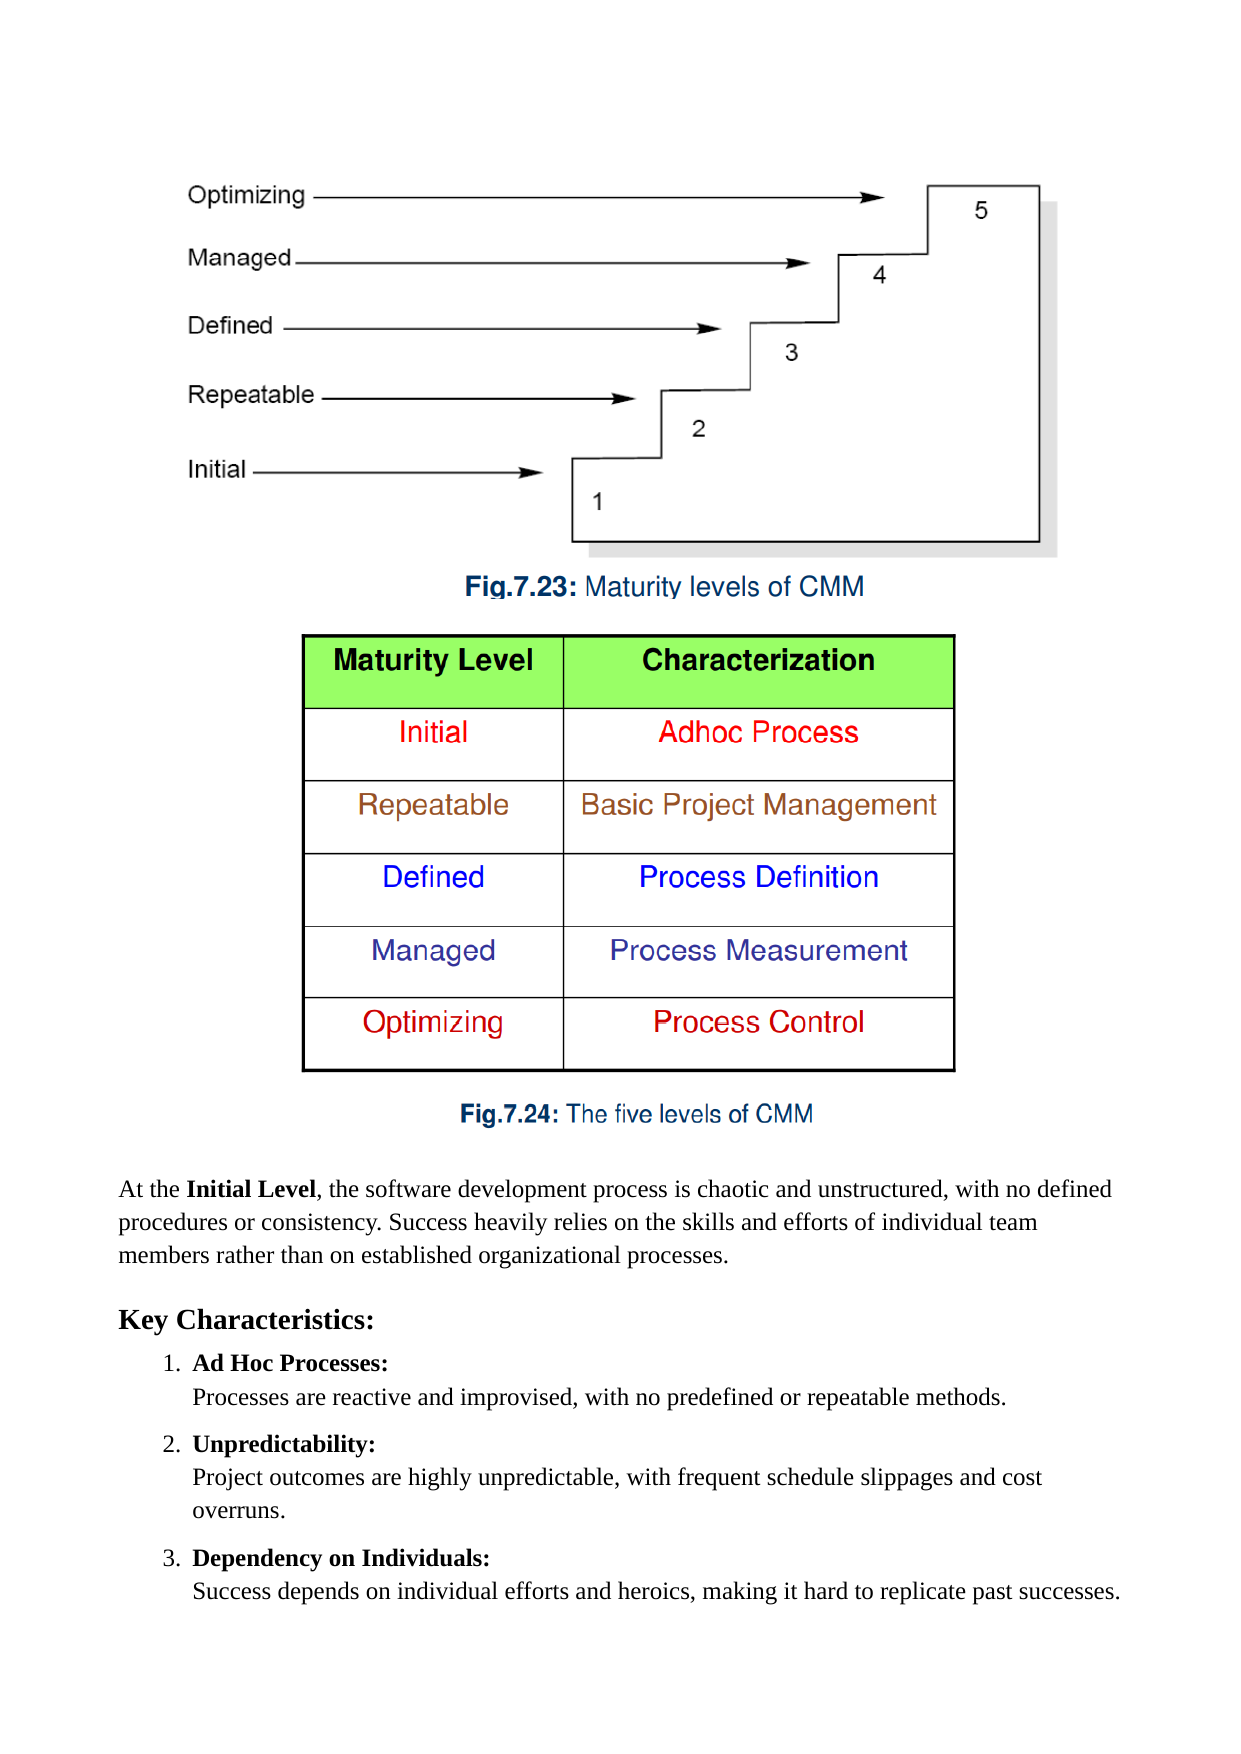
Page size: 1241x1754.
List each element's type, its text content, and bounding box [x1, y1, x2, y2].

list Ad Hoc Processes: Processes are reactive and improvised, with no predefined or repeatable methods. [162, 1348, 1122, 1410]
text At the Initial Level, the software development process is chaotic and unstructured, with no defined procedures or consistency. Success heavily relies on the skills and efforts of individual team members rather than on established organizational processes. [118, 1174, 1122, 1269]
list Dependency on Individuals: Success depends on individual efforts and heroics, making it hard to replicate past successes. [162, 1543, 1122, 1604]
picture [281, 612, 975, 1137]
list Unpredictability: Project outcomes are highly unpredictable, with frequent schedule slippages and cost overruns. [162, 1429, 1122, 1524]
subtitle Key Characteristics: [118, 1302, 1122, 1336]
picture [178, 173, 1078, 599]
